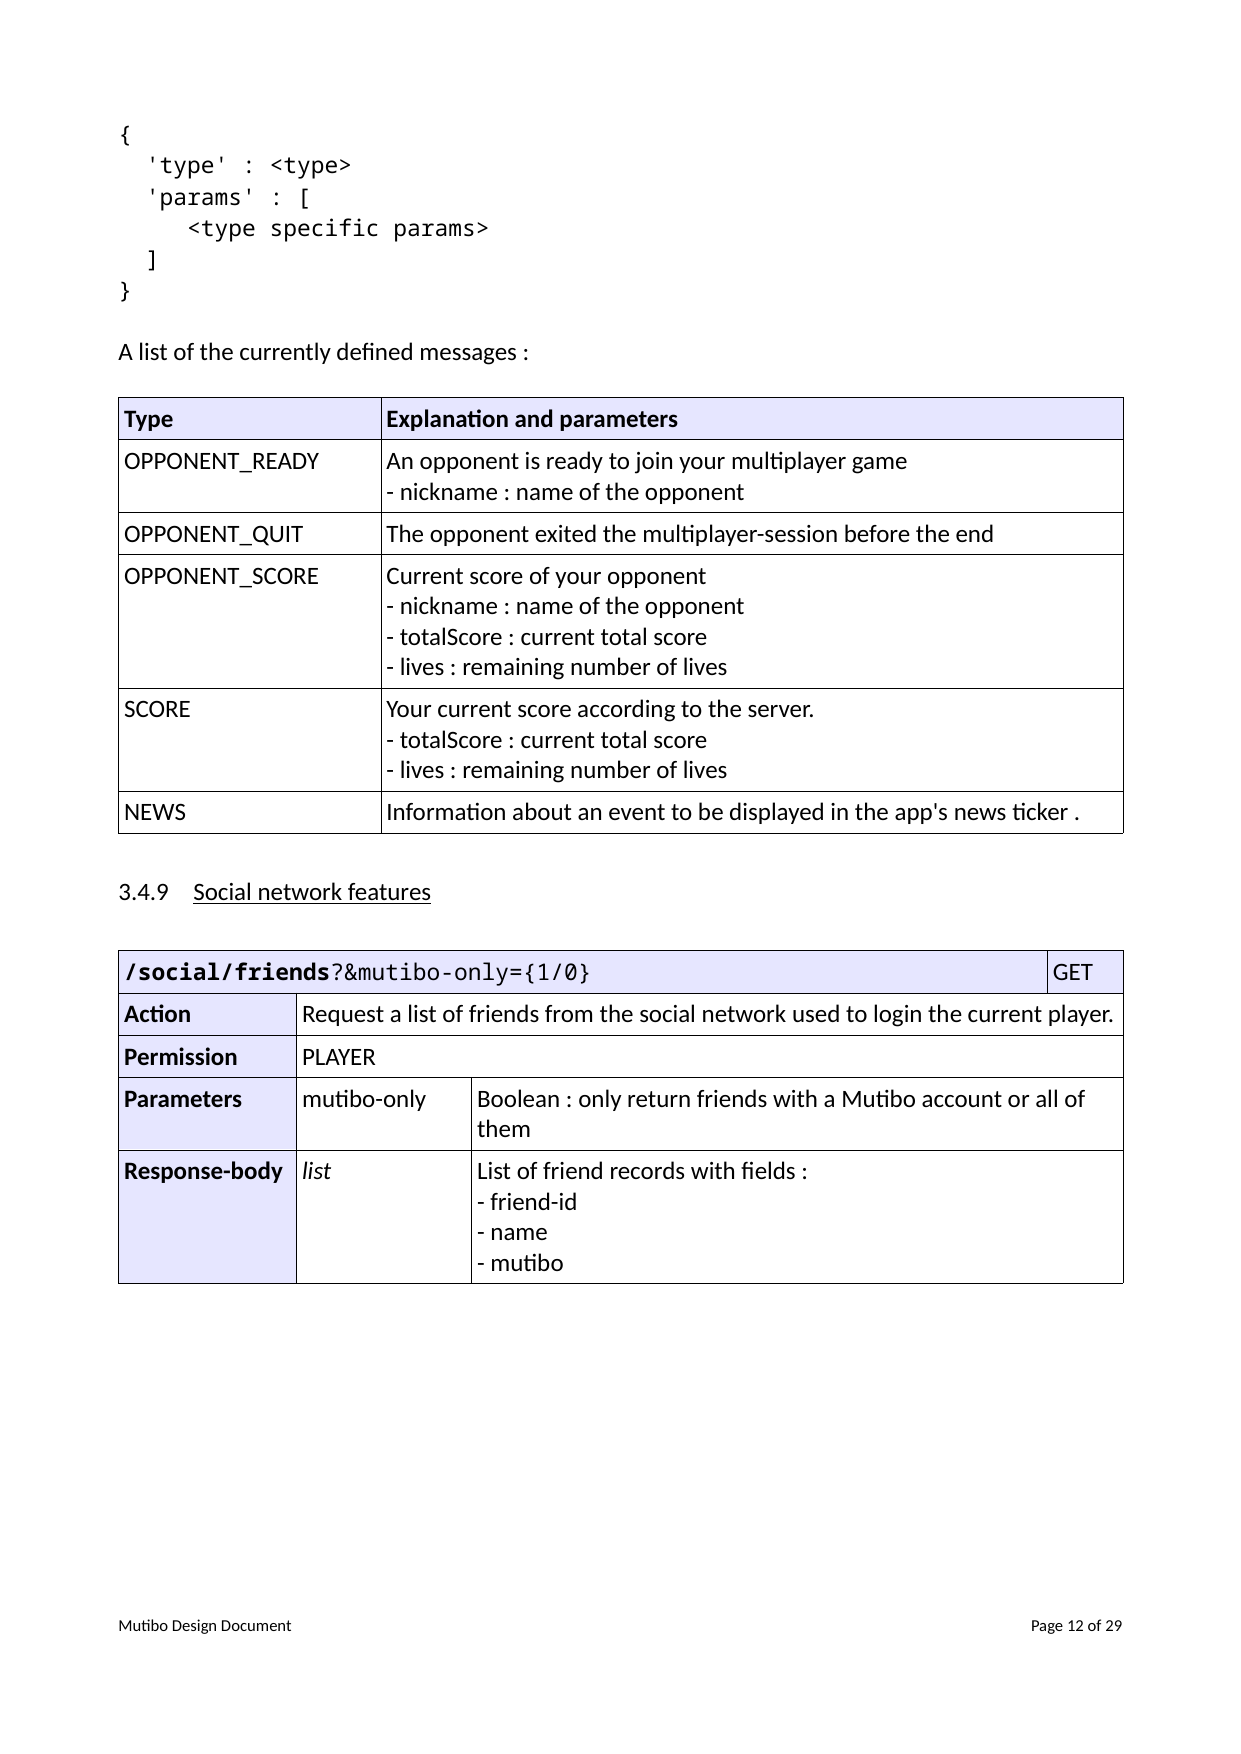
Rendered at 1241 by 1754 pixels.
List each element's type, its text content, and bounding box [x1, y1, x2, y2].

subtitle Social network features [118, 876, 1122, 907]
table_cell list [297, 1151, 471, 1283]
table_cell Request a list of friends from the social network used to login the current player. [297, 994, 1123, 1035]
table_cell Permission [119, 1036, 296, 1077]
table_cell OPPONENT_QUIT [119, 513, 381, 554]
table_cell An opponent is ready to join your multiplayer game - nickname : name of the opponent [382, 440, 1123, 512]
text ] [118, 243, 1122, 274]
table_header Explanation and parameters [382, 398, 1123, 439]
text 'params' : [ [118, 181, 1122, 212]
table_cell OPPONENT_SCORE [119, 555, 381, 688]
table_cell List of friend records with fields : - friend-id - name - mutibo [472, 1151, 1123, 1283]
table_cell Parameters [119, 1078, 296, 1149]
table_cell Current score of your opponent - nickname : name of the opponent - totalScore : current total score - lives : remaining number of lives [382, 555, 1123, 688]
text A list of the currently defined messages : [118, 336, 1122, 367]
table_header /social/friends?&mutibo-only={1/0} [119, 951, 1047, 993]
table_cell Response-body [119, 1151, 296, 1283]
table_cell OPPONENT_READY [119, 440, 381, 512]
table_cell NEWS [119, 792, 381, 833]
table_cell Your current score according to the server. - totalScore : current total score - lives : remaining number of lives [382, 689, 1123, 791]
table_cell PLAYER [297, 1036, 1123, 1077]
table_cell The opponent exited the multiplayer-session before the end [382, 513, 1123, 554]
table_cell mutibo-only [297, 1078, 471, 1149]
table_cell Information about an event to be displayed in the app's news ticker . [382, 792, 1123, 833]
table_cell Action [119, 994, 296, 1035]
table_cell SCORE [119, 689, 381, 791]
text } [118, 274, 1122, 306]
text 'type' : <type> [118, 149, 1122, 181]
text <type specific params> [118, 212, 1122, 243]
table_cell Boolean : only return friends with a Mutibo account or all of them [472, 1078, 1123, 1149]
text { [118, 118, 1122, 149]
table_header GET [1048, 951, 1123, 993]
table_header Type [119, 398, 381, 439]
